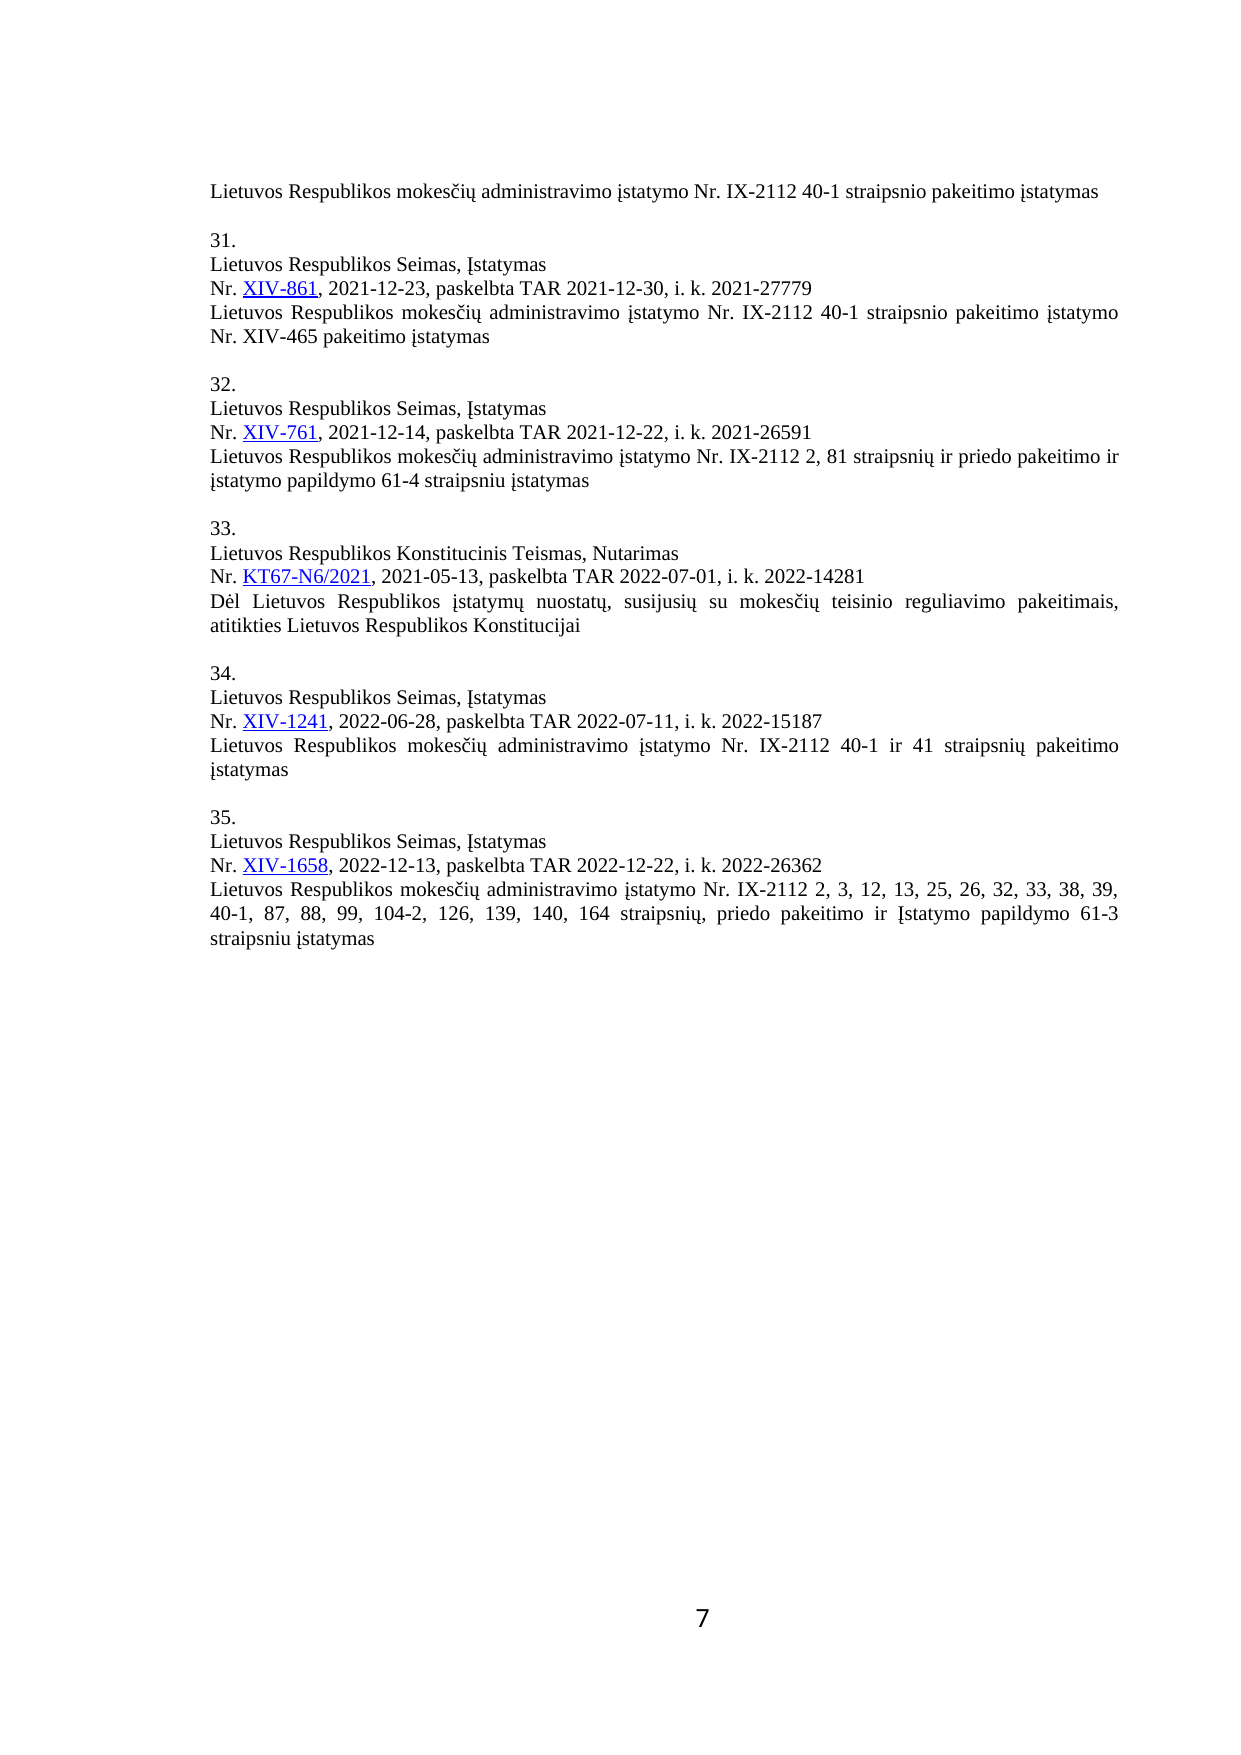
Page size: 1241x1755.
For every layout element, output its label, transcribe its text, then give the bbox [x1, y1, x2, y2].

text Nr. XIV-761, 2021-12-14, paskelbta TAR 2021-12-22, i. k. 2021-26591 [210, 420, 1120, 444]
text 33. [210, 516, 1120, 540]
text Nr. KT67-N6/2021, 2021-05-13, paskelbta TAR 2022-07-01, i. k. 2022-14281 [210, 564, 1120, 588]
text Lietuvos Respublikos Seimas, Įstatymas [210, 829, 1120, 853]
text Nr. XIV-1658, 2022-12-13, paskelbta TAR 2022-12-22, i. k. 2022-26362 [210, 853, 1120, 877]
text Lietuvos Respublikos mokesčių administravimo įstatymo Nr. IX-2112 40-1 straipsnio pakeitimo įstatymo Nr. XIV-465 pakeitimo įstatymas [210, 300, 1120, 348]
text Lietuvos Respublikos mokesčių administravimo įstatymo Nr. IX-2112 2, 81 straipsnių ir priedo pakeitimo ir įstatymo papildymo 61-4 straipsniu įstatymas [210, 444, 1120, 492]
text 31. [210, 228, 1120, 252]
text Lietuvos Respublikos Seimas, Įstatymas [210, 685, 1120, 709]
text 32. [210, 372, 1120, 396]
text 34. [210, 661, 1120, 685]
text Lietuvos Respublikos Seimas, Įstatymas [210, 396, 1120, 420]
text Lietuvos Respublikos mokesčių administravimo įstatymo Nr. IX-2112 40-1 ir 41 straipsnių pakeitimo įstatymas [210, 733, 1120, 781]
text 35. [210, 805, 1120, 829]
text Lietuvos Respublikos Konstitucinis Teismas, Nutarimas [210, 540, 1120, 564]
text Lietuvos Respublikos mokesčių administravimo įstatymo Nr. IX-2112 40-1 straipsnio pakeitimo įstatymas [210, 179, 1120, 203]
text Dėl Lietuvos Respublikos įstatymų nuostatų, susijusių su mokesčių teisinio reguliavimo pakeitimais, atitikties Lietuvos Respublikos Konstitucijai [210, 588, 1120, 637]
text Nr. XIV-1241, 2022-06-28, paskelbta TAR 2022-07-11, i. k. 2022-15187 [210, 709, 1120, 733]
text Lietuvos Respublikos Seimas, Įstatymas [210, 252, 1120, 276]
text Nr. XIV-861, 2021-12-23, paskelbta TAR 2021-12-30, i. k. 2021-27779 [210, 276, 1120, 300]
text Lietuvos Respublikos mokesčių administravimo įstatymo Nr. IX-2112 2, 3, 12, 13, 25, 26, 32, 33, 38, 39, 40-1, 87, 88, 99, 104-2, 126, 139, 140, 164 straipsnių, priedo pakeitimo ir Įstatymo papildymo 61-3 straipsniu įstatymas [210, 877, 1120, 949]
